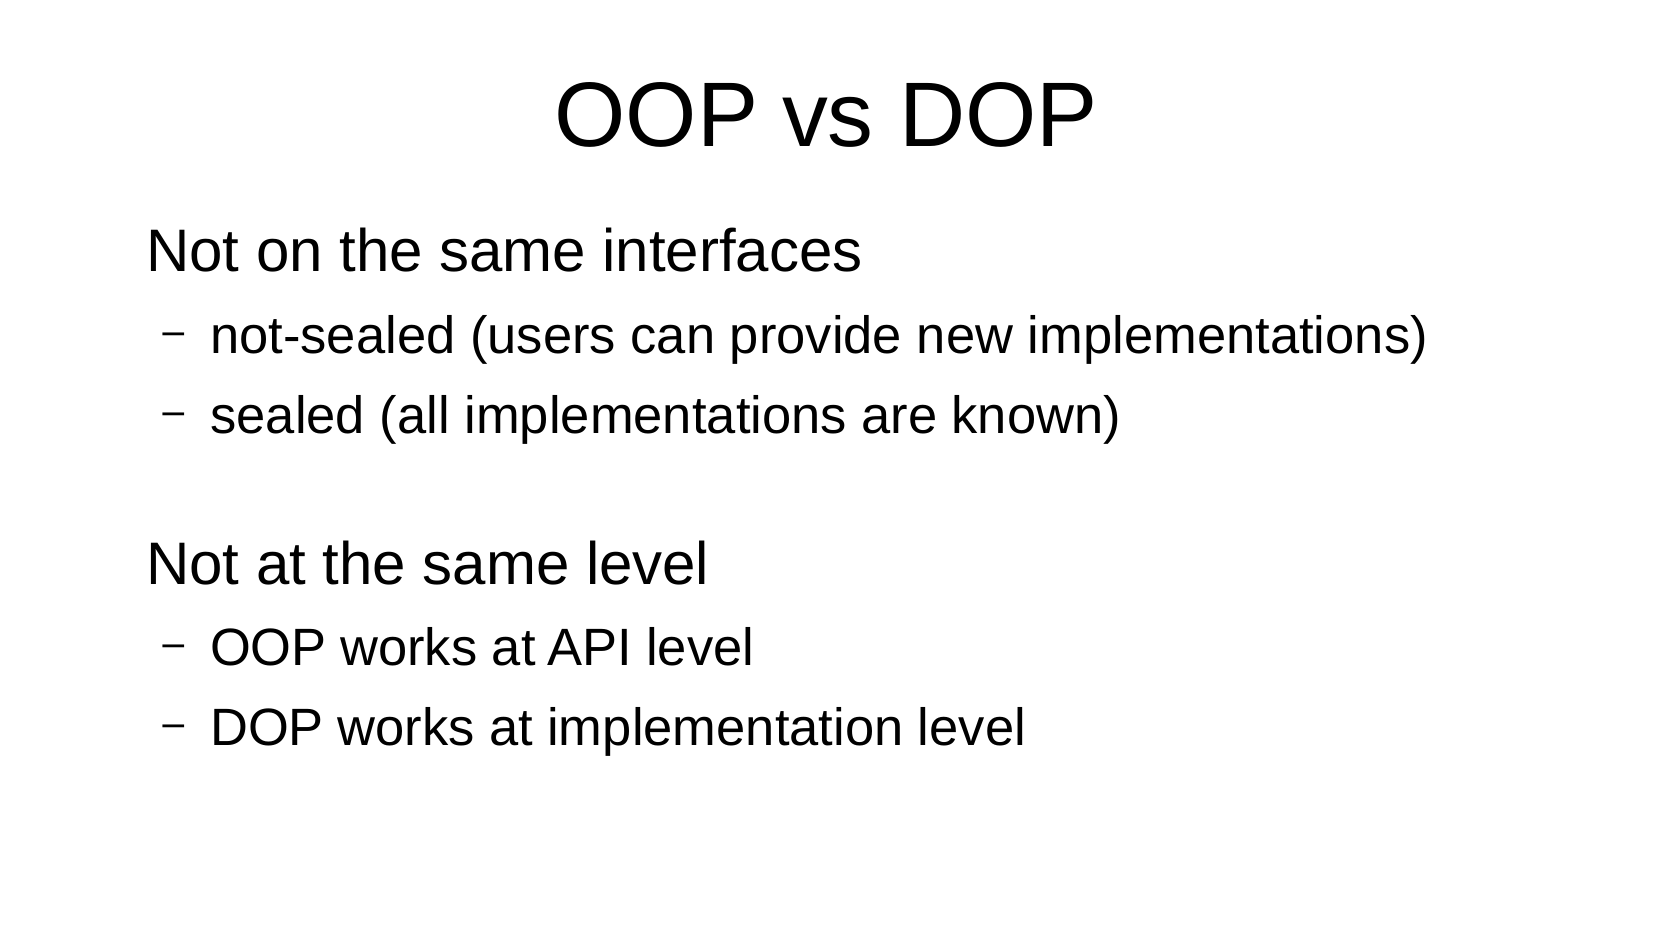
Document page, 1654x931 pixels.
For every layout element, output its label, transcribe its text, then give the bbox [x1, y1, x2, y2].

title OOP vs DOP [82, 37, 1571, 193]
list Not on the same interfaces not-sealed (users can provide new implementations) sealed (all implementations are known) Not at the same level OOP works at API level DOP works at implementation level [82, 217, 1571, 758]
